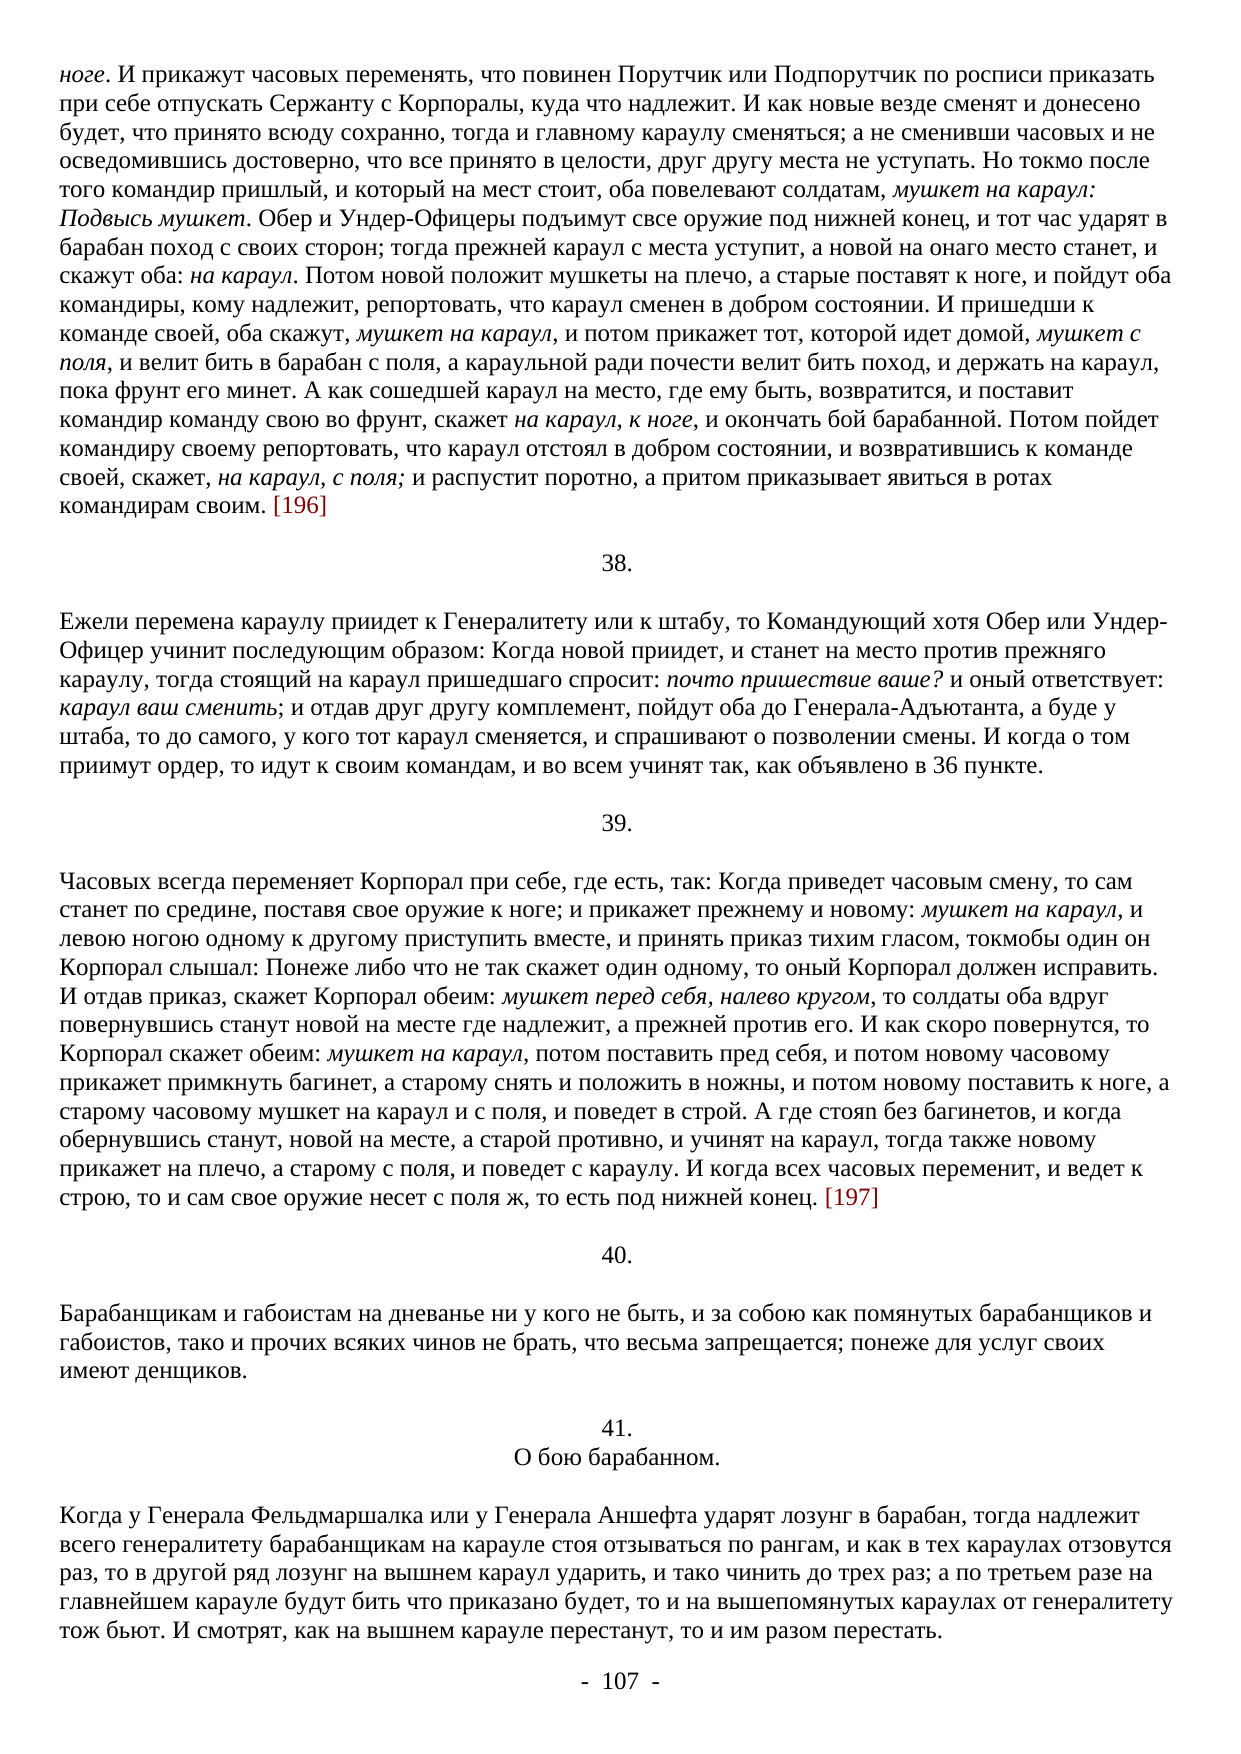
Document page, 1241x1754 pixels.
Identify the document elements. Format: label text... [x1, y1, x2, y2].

text 40. [59, 1240, 1181, 1269]
text Барабанщикам и габоистам на дневанье ни у кого не быть, и за собою как помянутых барабанщиков и габоистов, тако и прочих всяких чинов не брать, что весьма запрещается; понеже для услуг своих имеют денщиков. [59, 1298, 1181, 1384]
text ноге. И прикажут часовых переменять, что повинен Порутчик или Подпорутчик по росписи приказать при себе отпускать Сержанту с Корпоралы, куда что надлежит. И как новые везде сменят и донесено будет, что принято всюду сохранно, тогда и главному караулу сменяться; а не сменивши часовых и не осведомившись достоверно, что все принято в целости, друг другу места не уступать. Но токмо после того командир пришлый, и который на мест стоит, оба повелевают солдатам, мушкет на караул: Подвысь мушкет. Обер и Ундер-Офицеры подъимут свсе оружие под нижней конец, и тот час ударят в барабан поход с своих сторон; тогда прежней караул с места уступит, а новой на онаго место станет, и скажут оба: на караул. Потом новой положит мушкеты на плечо, а старые поставят к ноге, и пойдут оба командиры, кому надлежит, репортовать, что караул сменен в добром состоянии. И пришедши к команде своей, оба скажут, мушкет на караул, и потом прикажет тот, которой идет домой, мушкет с поля, и велит бить в барабан с поля, а караульной ради почести велит бить поход, и держать на караул, пока фрунт его минет. А как сошедшей караул на место, где ему быть, возвратится, и поставит командир команду свою во фрунт, скажет на караул, к ноге, и окончать бой барабанной. Потом пойдет командиру своему репортовать, что караул отстоял в добром состоянии, и возвратившись к команде своей, скажет, на караул, с поля; и распустит поротно, а притом приказывает явиться в ротах командирам своим. [196] [59, 59, 1181, 519]
text Ежели перемена караулу приидет к Генералитету или к штабу, то Командующий хотя Обер или Ундер-Офицер учинит последующим образом: Когда новой приидет, и станет на место против прежняго караулу, тогда стоящий на караул пришедшаго спросит: почто пришествие ваше? и оный ответствует: караул ваш сменить; и отдав друг другу комплемент, пойдут оба до Генерала-Адъютанта, а буде у штаба, то до самого, у кого тот караул сменяется, и спрашивают о позволении смены. И когда о том приимут ордер, то идут к своим командам, и во всем учинят так, как объявлено в 36 пункте. [59, 606, 1181, 779]
text Часовых всегда переменяет Корпорал при себе, где есть, так: Когда приведет часовым смену, то сам станет по средине, поставя свое оружие к ноге; и прикажет прежнему и новому: мушкет на караул, и левою ногою одному к другому приступить вместе, и принять приказ тихим гласом, токмобы один он Корпорал слышал: Понеже либо что не так скажет один одному, то оный Корпорал должен исправить. И отдав приказ, скажет Корпорал обеим: мушкет перед себя, налево кругом, то солдаты оба вдруг повернувшись станут новой на месте где надлежит, а прежней против его. И как скоро повернутся, то Корпорал скажет обеим: мушкет на караул, потом поставить пред себя, и потом новому часовому прикажет примкнуть багинет, а старому снять и положить в ножны, и потом новому поставить к ноге, а старому часовому мушкет на караул и с поля, и поведет в строй. А где стояn без багинетов, и когда обернувшись станут, новой на месте, а старой противно, и учинят на караул, тогда также новому прикажет на плечо, а старому с поля, и поведет с караулу. И когда всех часовых переменит, и ведет к строю, то и сам свое оружие несет с поля ж, то есть под нижней конец. [197] [59, 866, 1181, 1211]
text 38. [59, 548, 1181, 577]
text Когда у Генерала Фельдмаршалка или у Генерала Аншефта ударят лозунг в барабан, тогда надлежит всего генералитету барабанщикам на карауле стоя отзываться по рангам, и как в тех караулах отзовутся раз, то в другой ряд лозунг на вышнем караул ударить, и тако чинить до трех раз; а по третьем разе на главнейшем карауле будут бить что приказано будет, то и на вышепомянутых караулах от генералитету тож бьют. И смотрят, как на вышнем карауле перестанут, то и им разом перестать. [59, 1500, 1181, 1644]
text 39. [59, 808, 1181, 837]
text 41. О бою барабанном. [59, 1413, 1181, 1471]
